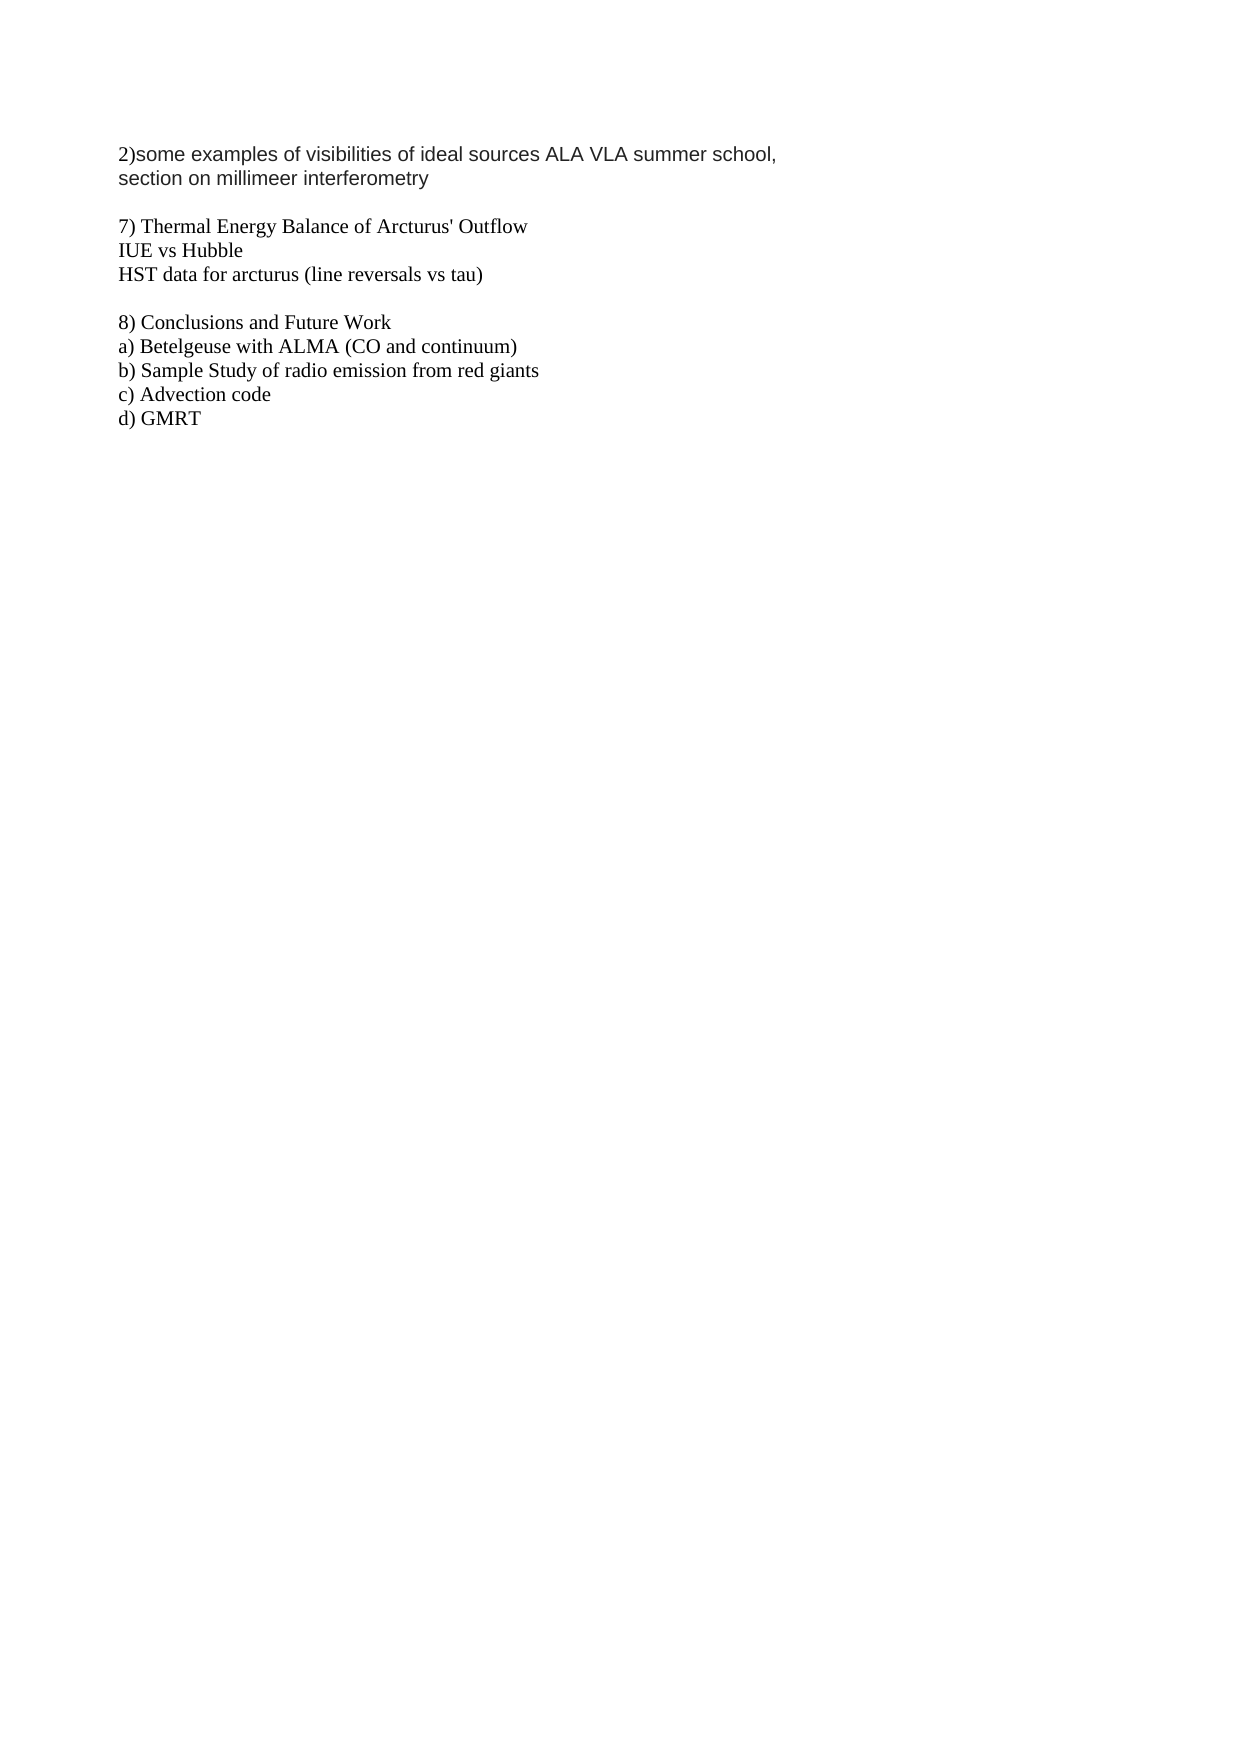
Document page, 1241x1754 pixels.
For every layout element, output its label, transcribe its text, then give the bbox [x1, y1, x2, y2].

text b) Sample Study of radio emission from red giants [118, 358, 1122, 382]
text d) GMRT [118, 406, 1122, 430]
text a) Betelgeuse with ALMA (CO and continuum) [118, 334, 1122, 358]
text section on millimeer interferometry [118, 166, 1122, 214]
text 2)some examples of visibilities of ideal sources ALA VLA summer school, [118, 142, 1122, 166]
text 7) Thermal Energy Balance of Arcturus' Outflow [118, 214, 1122, 238]
text 8) Conclusions and Future Work [118, 310, 1122, 334]
text c) Advection code [118, 382, 1122, 406]
text IUE vs Hubble [118, 238, 1122, 262]
text HST data for arcturus (line reversals vs tau) [118, 262, 1122, 286]
